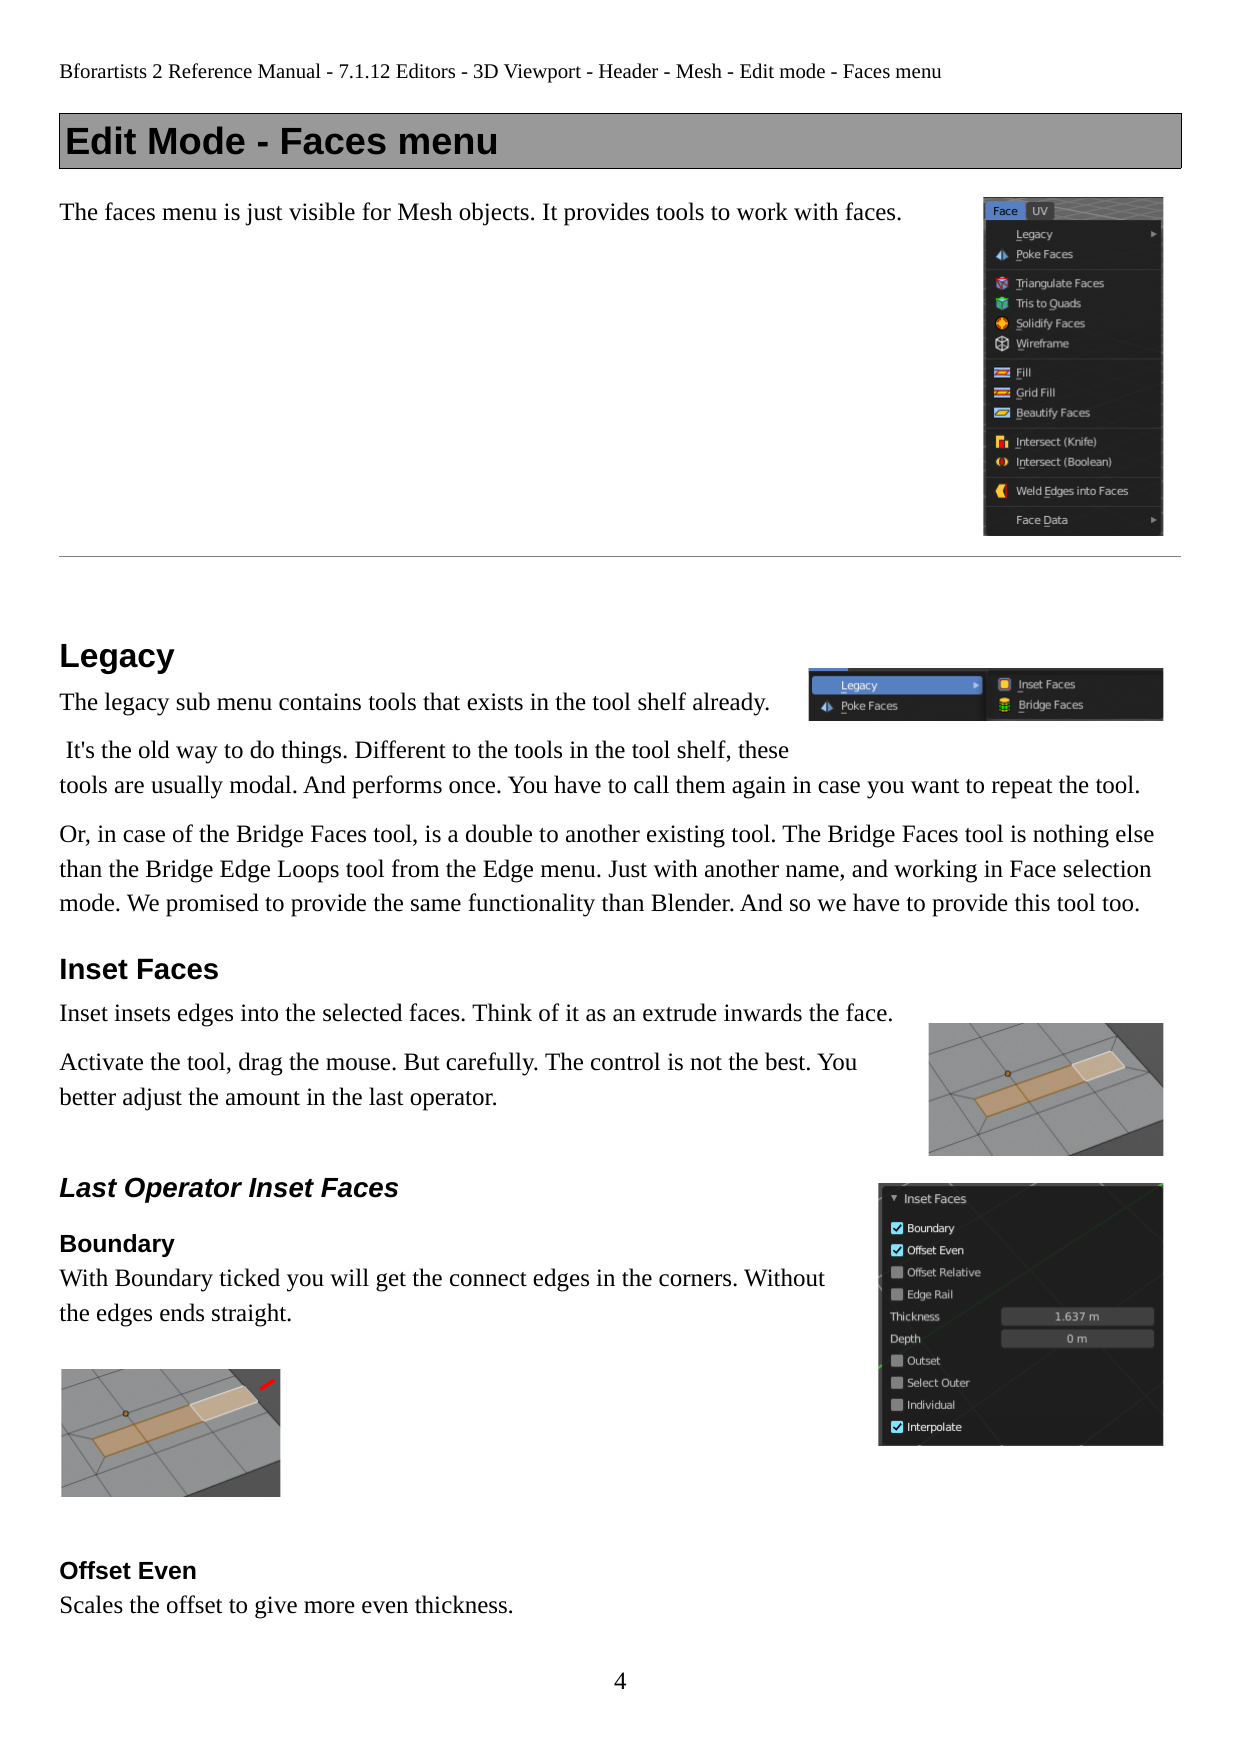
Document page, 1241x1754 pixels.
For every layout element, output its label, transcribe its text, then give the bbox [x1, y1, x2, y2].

subtitle [1164, 1229, 1181, 1257]
subtitle Last Operator Inset Faces [59, 1172, 1181, 1204]
subtitle Inset Faces [59, 952, 1181, 986]
text Scales the offset to give more even thickness. [59, 1591, 1181, 1619]
picture [808, 668, 1164, 721]
picture [983, 197, 1164, 536]
subtitle Offset Even [59, 1556, 1181, 1584]
text It's the old way to do things. Different to the tools in the tool shelf, these tools are usually modal. And performs once. You have to call them again in case you want to repeat the tool. [59, 736, 1181, 799]
text Or, in case of the Bridge Faces tool, is a double to another existing tool. The Bridge Faces tool is nothing else than the Bridge Edge Loops tool from the Edge menu. Just with another name, and working in Face selection mode. We promised to provide the same functionality than Blender. And so we have to provide this tool too. [59, 819, 1181, 917]
text The legacy sub menu contains tools that exists in the tool shelf already. [59, 687, 808, 715]
picture [61, 1369, 281, 1497]
subtitle Boundary [59, 1229, 878, 1257]
picture [878, 1183, 1164, 1446]
subtitle Legacy [59, 635, 1181, 674]
text The faces menu is just visible for Mesh objects. It provides tools to work with faces. [59, 197, 983, 225]
text Inset insets edges into the selected faces. Think of it as an extrude inwards the face. [59, 998, 1181, 1027]
text Activate the tool, drag the mouse. But carefully. The control is not the best. You better adjust the amount in the last operator. [59, 1047, 928, 1110]
text With Boundary ticked you will get the connect edges in the corners. Without the edges ends straight. [59, 1263, 878, 1327]
table_header Edit Mode - Faces menu [60, 114, 1181, 168]
picture [928, 1023, 1164, 1156]
